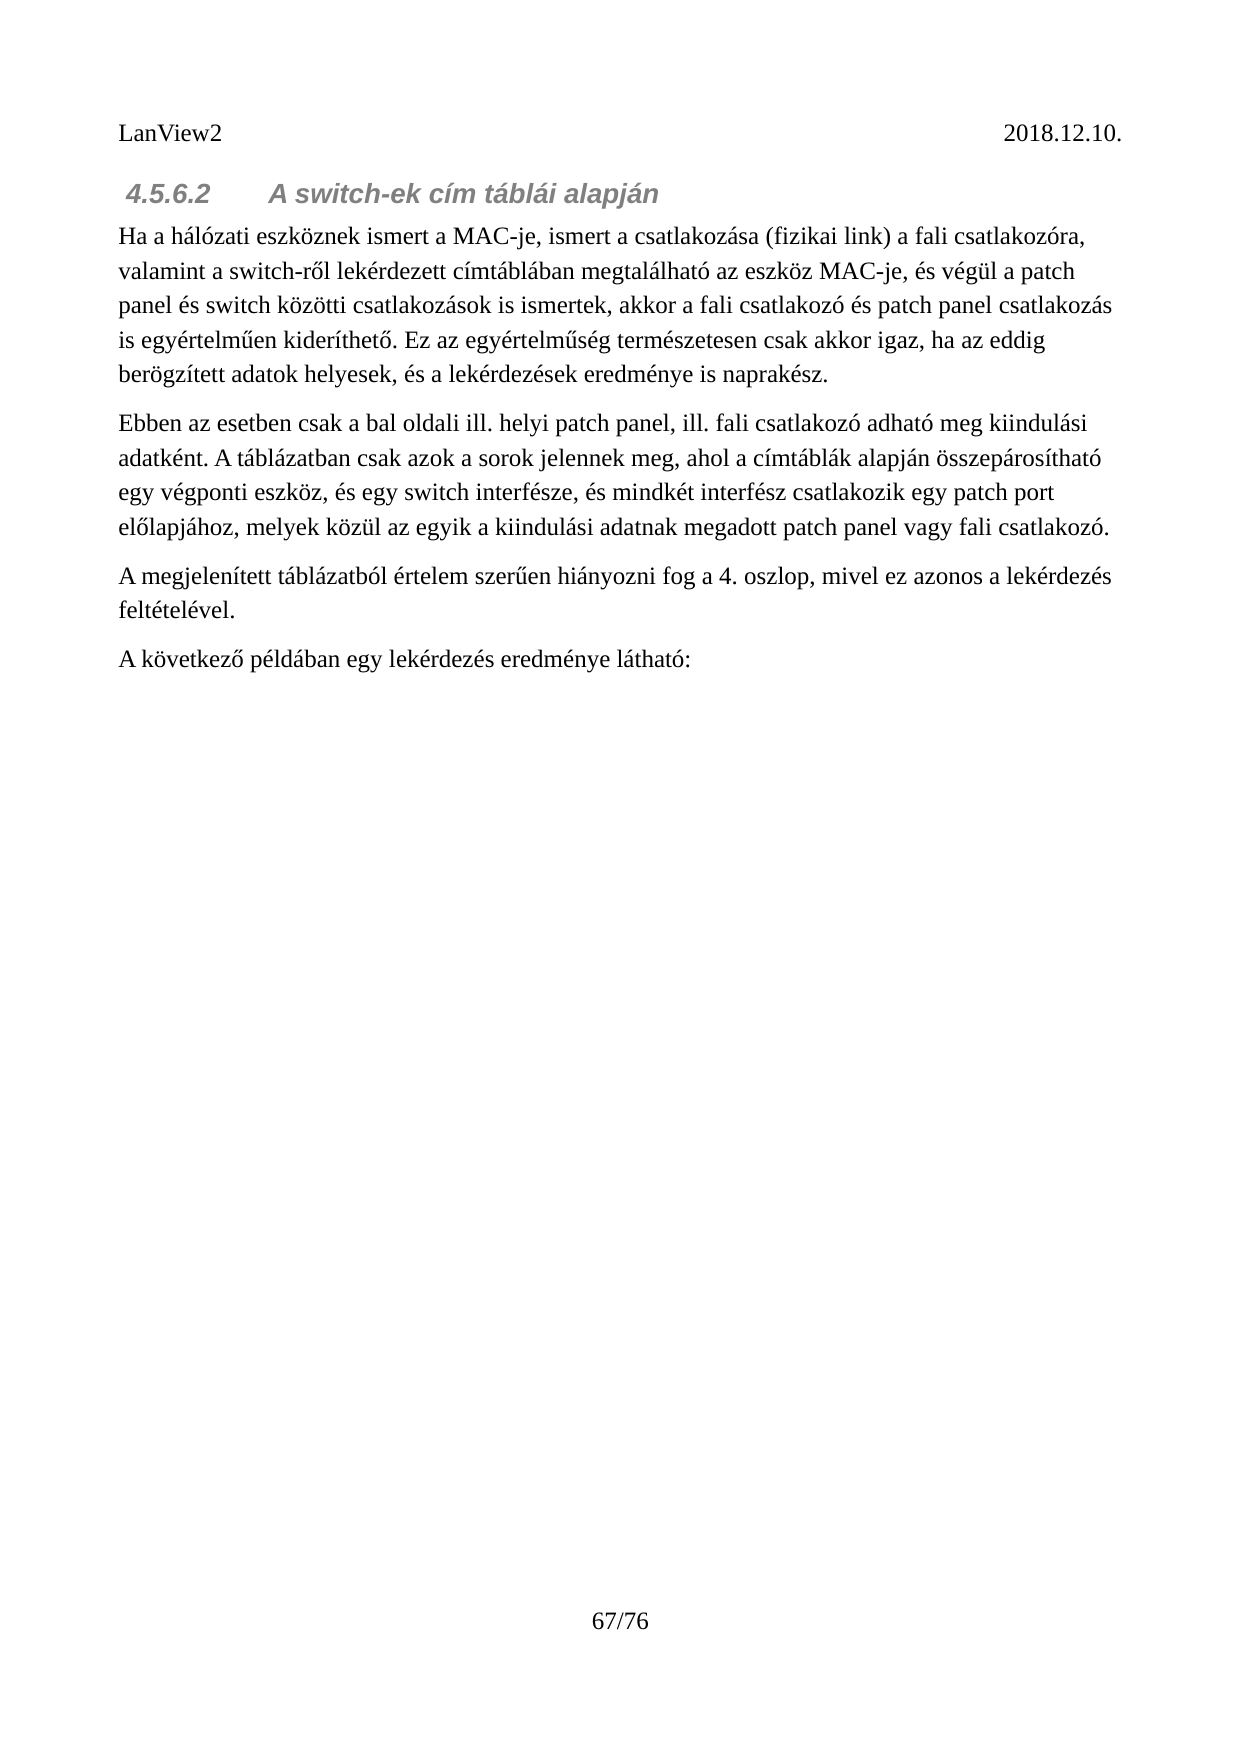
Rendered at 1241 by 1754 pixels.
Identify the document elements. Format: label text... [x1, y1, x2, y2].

text A következő példában egy lekérdezés eredménye látható: [118, 644, 1122, 673]
text A megjelenített táblázatból értelem szerűen hiányozni fog a 4. oszlop, mivel ez azonos a lekérdezés feltételével. [118, 561, 1122, 624]
subtitle A switch-ek cím táblái alapján [118, 177, 1122, 209]
text Ha a hálózati eszköznek ismert a MAC-je, ismert a csatlakozása (fizikai link) a fali csatlakozóra, valamint a switch-ről lekérdezett címtáblában megtalálható az eszköz MAC-je, és végül a patch panel és switch közötti csatlakozások is ismertek, akkor a fali csatlakozó és patch panel csatlakozás is egyértelműen kideríthető. Ez az egyértelműség természetesen csak akkor igaz, ha az eddig berögzített adatok helyesek, és a lekérdezések eredménye is naprakész. [118, 221, 1122, 388]
text Ebben az esetben csak a bal oldali ill. helyi patch panel, ill. fali csatlakozó adható meg kiindulási adatként. A táblázatban csak azok a sorok jelennek meg, ahol a címtáblák alapján összepárosítható egy végponti eszköz, és egy switch interfésze, és mindkét interfész csatlakozik egy patch port előlapjához, melyek közül az egyik a kiindulási adatnak megadott patch panel vagy fali csatlakozó. [118, 408, 1122, 541]
